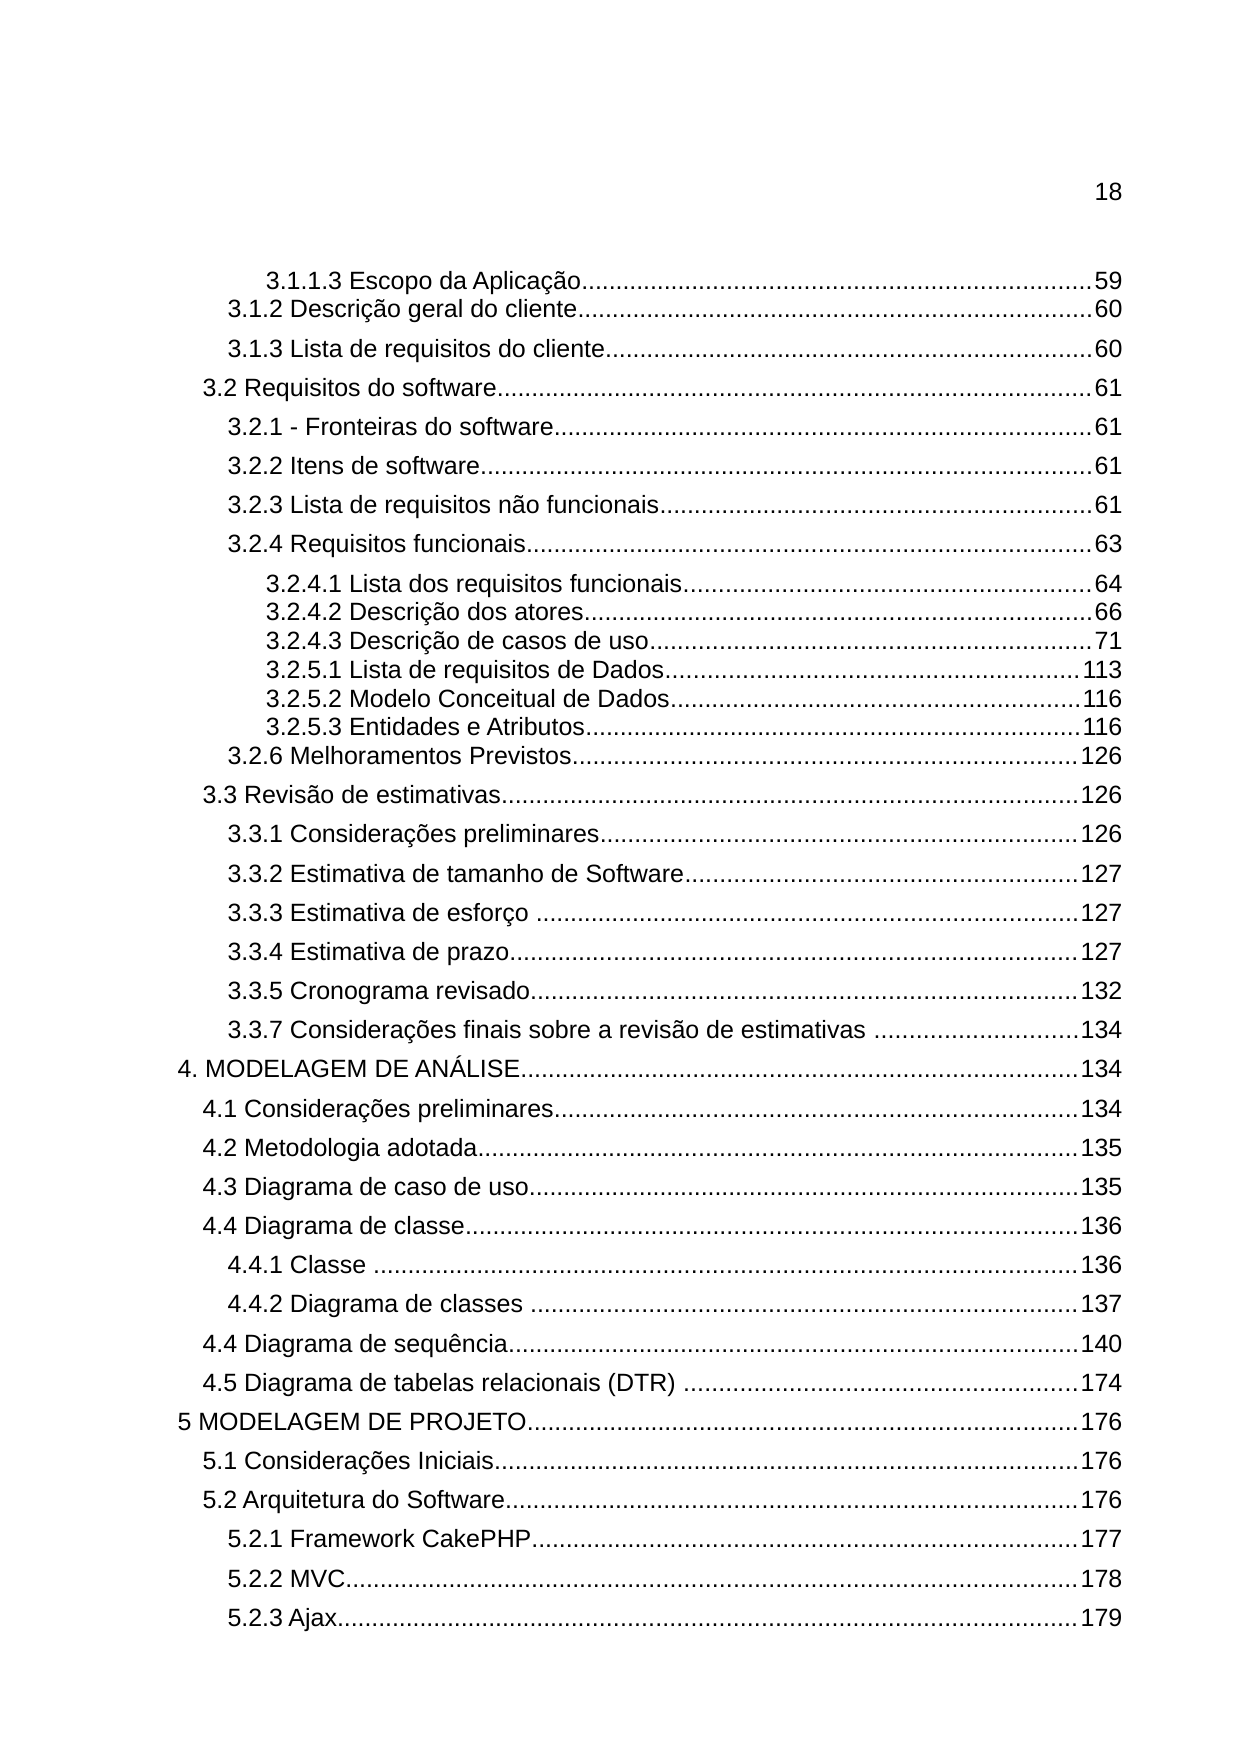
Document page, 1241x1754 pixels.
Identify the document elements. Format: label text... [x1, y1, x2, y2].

text 3.2.3 Lista de requisitos não funcionais 61 [227, 490, 1122, 519]
text 4.4.1 Classe 136 [227, 1250, 1122, 1279]
text 3.2.4.3 Descrição de casos de uso 71 [266, 626, 1122, 655]
text 3.2.2 Itens de software 61 [227, 451, 1122, 480]
text 3.3.1 Considerações preliminares 126 [227, 819, 1122, 848]
text 3.2.5.3 Entidades e Atributos 116 [266, 712, 1122, 741]
text 5.2.2 MVC 178 [227, 1564, 1122, 1592]
text 4.4.2 Diagrama de classes 137 [227, 1289, 1122, 1318]
text 3.3.3 Estimativa de esforço 127 [227, 898, 1122, 927]
text 3.2.5.1 Lista de requisitos de Dados 113 [266, 655, 1122, 684]
text 4.1 Considerações preliminares 134 [202, 1094, 1122, 1122]
text 3.1.2 Descrição geral do cliente 60 [227, 294, 1122, 323]
text 3.3.5 Cronograma revisado 132 [227, 976, 1122, 1005]
text 3.3.2 Estimativa de tamanho de Software 127 [227, 859, 1122, 887]
text 3.2.1 - Fronteiras do software 61 [227, 412, 1122, 441]
text 3.2.5.2 Modelo Conceitual de Dados 116 [266, 684, 1122, 712]
text 4.4 Diagrama de sequência 140 [202, 1329, 1122, 1357]
text 3.2.4.2 Descrição dos atores 66 [266, 597, 1122, 626]
text 3.1.3 Lista de requisitos do cliente 60 [227, 334, 1122, 362]
text 4.2 Metodologia adotada 135 [202, 1133, 1122, 1162]
text 5.1 Considerações Iniciais 176 [202, 1446, 1122, 1475]
text 4.5 Diagrama de tabelas relacionais (DTR) 174 [202, 1368, 1122, 1397]
text 3.2.4 Requisitos funcionais 63 [227, 529, 1122, 558]
text 3.2 Requisitos do software 61 [202, 373, 1122, 402]
text 4.4 Diagrama de classe 136 [202, 1211, 1122, 1240]
text 3.3.7 Considerações finais sobre a revisão de estimativas 134 [227, 1015, 1122, 1044]
text 5.2 Arquitetura do Software 176 [202, 1485, 1122, 1514]
text 3.2.6 Melhoramentos Previstos 126 [227, 741, 1122, 770]
text 3.3 Revisão de estimativas 126 [202, 780, 1122, 809]
text 5.2.3 Ajax 179 [227, 1603, 1122, 1632]
text 3.2.4.1 Lista dos requisitos funcionais 64 [266, 569, 1122, 597]
text 4. MODELAGEM DE ANÁLISE 134 [177, 1054, 1122, 1083]
text 3.1.1.3 Escopo da Aplicação 59 [266, 266, 1122, 294]
text 5 MODELAGEM DE PROJETO 176 [177, 1407, 1122, 1436]
text 4.3 Diagrama de caso de uso 135 [202, 1172, 1122, 1201]
text 3.3.4 Estimativa de prazo 127 [227, 937, 1122, 966]
text 5.2.1 Framework CakePHP 177 [227, 1524, 1122, 1553]
